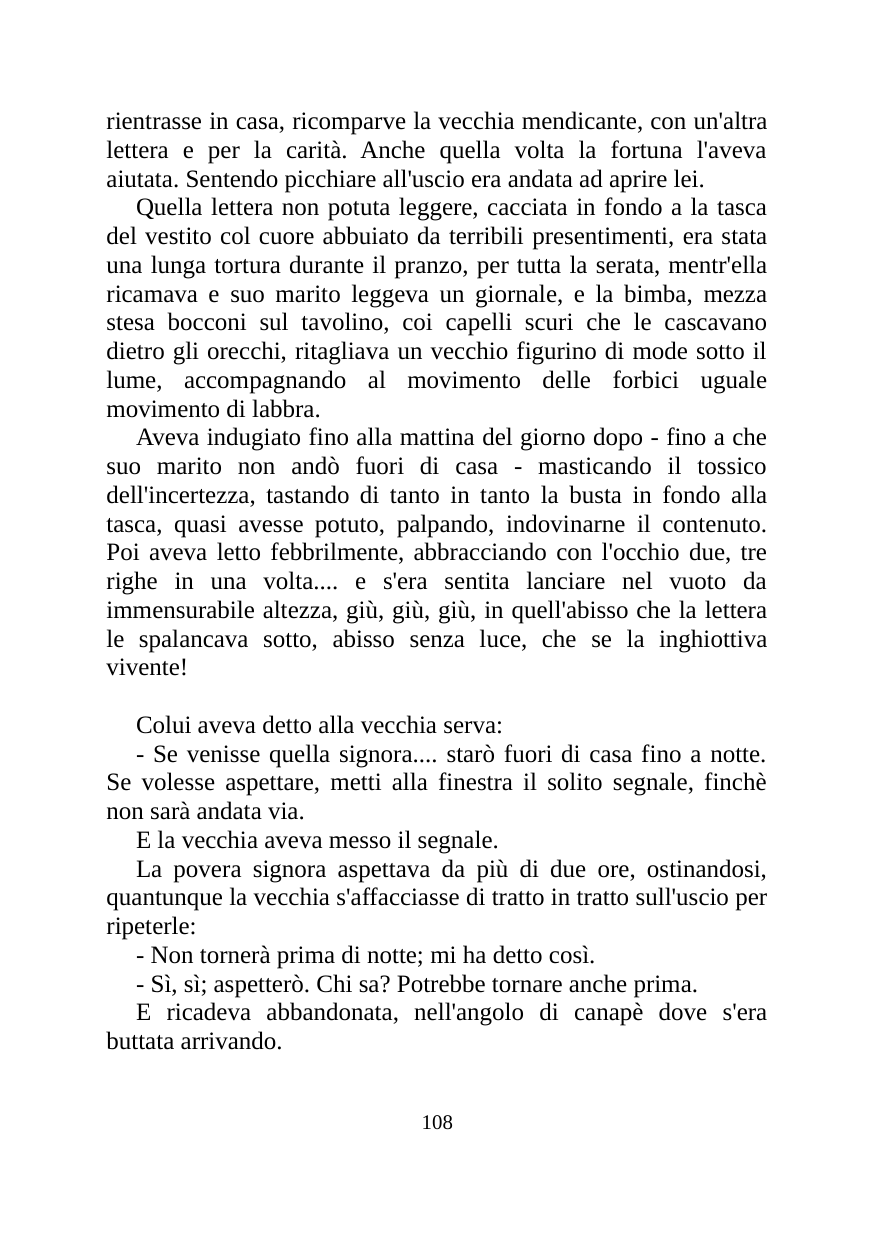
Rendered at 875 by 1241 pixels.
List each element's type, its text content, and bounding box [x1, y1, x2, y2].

text Colui aveva detto alla vecchia serva: [106, 710, 768, 739]
text Quella lettera non potuta leggere, cacciata in fondo a la tasca del vestito col cuore abbuiato da terribili presentimenti, era stata una lunga tortura durante il pranzo, per tutta la serata, mentr'ella ricamava e suo marito leggeva un giornale, e la bimba, mezza stesa bocconi sul tavolino, coi capelli scuri che le cascavano dietro gli orecchi, ritagliava un vecchio figurino di mode sotto il lume, accompagnando al movimento delle forbici uguale movimento di labbra. [106, 192, 768, 422]
text La povera signora aspettava da più di due ore, ostinandosi, quantunque la vecchia s'affacciasse di tratto in tratto sull'uscio per ripeterle: [106, 854, 768, 940]
text rientrasse in casa, ricomparve la vecchia mendicante, con un'altra lettera e per la carità. Anche quella volta la fortuna l'aveva aiutata. Sentendo picchiare all'uscio era andata ad aprire lei. [106, 106, 768, 192]
text Aveva indugiato fino alla mattina del giorno dopo - fino a che suo marito non andò fuori di casa - masticando il tossico dell'incertezza, tastando di tanto in tanto la busta in fondo alla tasca, quasi avesse potuto, palpando, indovinarne il contenuto. Poi aveva letto febbrilmente, abbracciando con l'occhio due, tre righe in una volta.... e s'era sentita lanciare nel vuoto da immensurabile altezza, giù, giù, giù, in quell'abisso che la lettera le spalancava sotto, abisso senza luce, che se la inghiottiva vivente! [106, 422, 768, 681]
text - Non tornerà prima di notte; mi ha detto così. [106, 940, 768, 969]
text - Sì, sì; aspetterò. Chi sa? Potrebbe tornare anche prima. [106, 969, 768, 997]
text E ricadeva abbandonata, nell'angolo di canapè dove s'era buttata arrivando. [106, 997, 768, 1055]
text - Se venisse quella signora.... starò fuori di casa fino a notte. Se volesse aspettare, metti alla finestra il solito segnale, finchè non sarà andata via. [106, 739, 768, 825]
text E la vecchia aveva messo il segnale. [106, 825, 768, 854]
